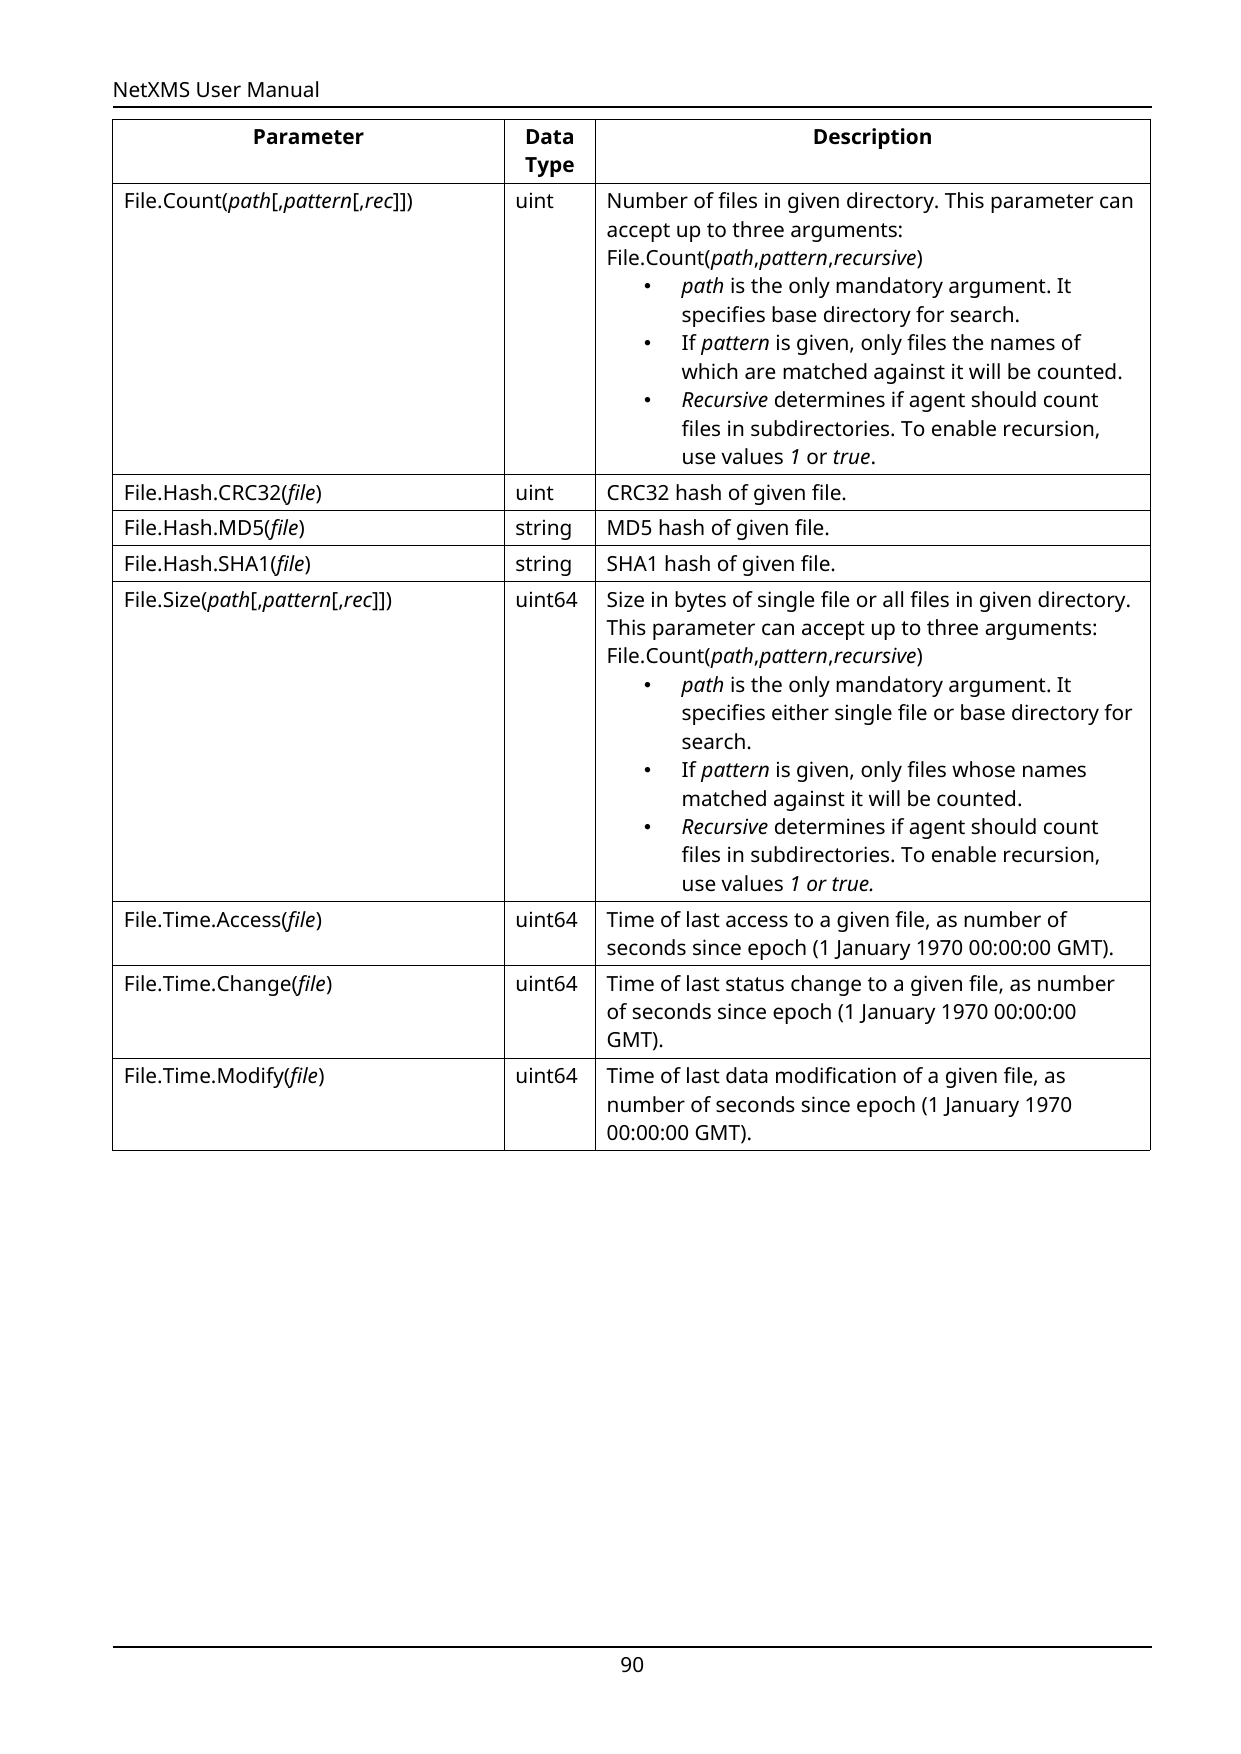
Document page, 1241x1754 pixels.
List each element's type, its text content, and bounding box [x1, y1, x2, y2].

table_cell Size in bytes of single file or all files in given directory. This parameter can accept up to three arguments: File.Count(path,pattern,recursive) path is the only mandatory argument. It specifies either single file or base directory for search. If pattern is given, only files whose names matched against it will be counted. Recursive determines if agent should count files in subdirectories. To enable recursion, use values 1 or true. [596, 582, 1150, 901]
table_cell uint64 [505, 1059, 595, 1150]
table_cell Time of last access to a given file, as number of seconds since epoch (1 January 1970 00:00:00 GMT). [596, 902, 1150, 965]
table_cell SHA1 hash of given file. [596, 546, 1150, 581]
table_cell Time of last status change to a given file, as number of seconds since epoch (1 January 1970 00:00:00 GMT). [596, 966, 1150, 1058]
table_cell uint64 [505, 966, 595, 1058]
table_header Description [596, 120, 1150, 183]
table_cell uint [505, 184, 595, 474]
table_cell uint [505, 475, 595, 510]
table_cell CRC32 hash of given file. [596, 475, 1150, 510]
table_cell uint64 [505, 902, 595, 965]
table_cell File.Count(path[,pattern[,rec]]) [113, 184, 504, 474]
table_header Data Type [505, 120, 595, 183]
table_cell File.Time.Access(file) [113, 902, 504, 965]
table_cell string [505, 511, 595, 545]
table_cell uint64 [505, 582, 595, 901]
table_cell File.Hash.CRC32(file) [113, 475, 504, 510]
table_cell Time of last data modification of a given file, as number of seconds since epoch (1 January 1970 00:00:00 GMT). [596, 1059, 1150, 1150]
table_cell string [505, 546, 595, 581]
table_cell File.Hash.MD5(file) [113, 511, 504, 545]
table_cell MD5 hash of given file. [596, 511, 1150, 545]
table_cell File.Time.Change(file) [113, 966, 504, 1058]
table_header Parameter [113, 120, 504, 183]
table_cell Number of files in given directory. This parameter can accept up to three arguments: File.Count(path,pattern,recursive) path is the only mandatory argument. It specifies base directory for search. If pattern is given, only files the names of which are matched against it will be counted. Recursive determines if agent should count files in subdirectories. To enable recursion, use values 1 or true. [596, 184, 1150, 474]
table_cell File.Size(path[,pattern[,rec]]) [113, 582, 504, 901]
table_cell File.Hash.SHA1(file) [113, 546, 504, 581]
table_cell File.Time.Modify(file) [113, 1059, 504, 1150]
